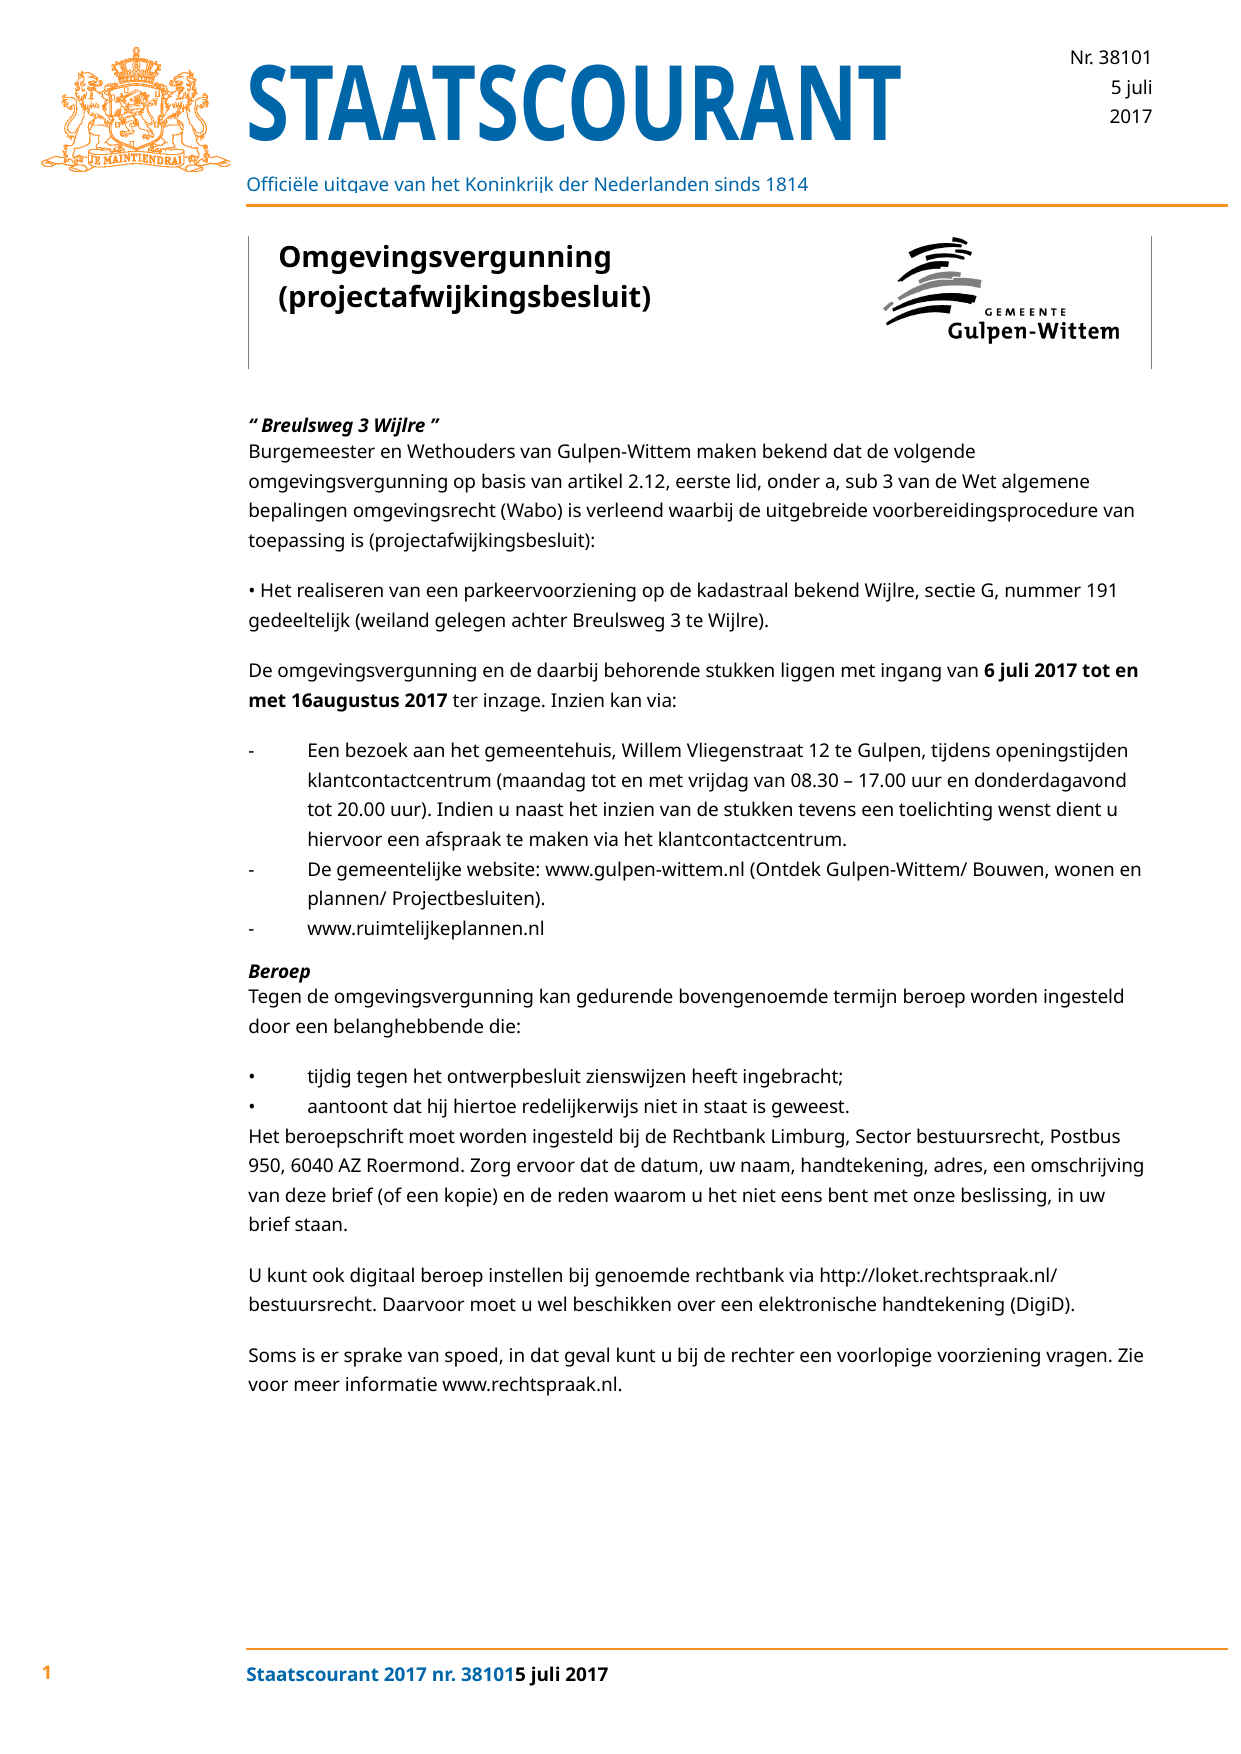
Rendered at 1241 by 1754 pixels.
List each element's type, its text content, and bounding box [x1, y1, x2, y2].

text Tegen de omgevingsvergunning kan gedurende bovengenoemde termijn beroep worden ingesteld door een belanghebbende die: [248, 984, 1152, 1039]
table_header [850, 236, 1151, 369]
picture [41, 47, 231, 172]
list tijdig tegen het ontwerpbesluit zienswijzen heeft ingebracht; [248, 1064, 1152, 1089]
text Soms is er sprake van spoed, in dat geval kunt u bij de rechter een voorlopige voorziening vragen. Zie voor meer informatie www.rechtspraak.nl. [248, 1342, 1152, 1397]
list Een bezoek aan het gemeentehuis, Willem Vliegenstraat 12 te Gulpen, tijdens openingstijden klantcontactcentrum (maandag tot en met vrijdag van 08.30 – 17.00 uur en donderdagavond tot 20.00 uur). Indien u naast het inzien van de stukken tevens een toelichting wenst dient u hiervoor een afspraak te maken via het klantcontactcentrum. [248, 737, 1152, 852]
text • Het realiseren van een parkeervoorziening op de kadastraal bekend Wijlre, sectie G, nummer 191 gedeeltelijk (weiland gelegen achter Breulsweg 3 te Wijlre). [248, 577, 1152, 633]
text “ Breulsweg 3 Wijlre ” [248, 412, 1152, 438]
text Beroep [248, 958, 1152, 984]
list www.ruimtelijkeplannen.nl [248, 915, 1152, 941]
list aantoont dat hij hiertoe redelijkerwijs niet in staat is geweest. [248, 1093, 1152, 1119]
table_header Omgevingsvergunning (projectafwijkingsbesluit) [249, 236, 850, 369]
text U kunt ook digitaal beroep instellen bij genoemde rechtbank via http://loket.rechtspraak.nl/ bestuursrecht. Daarvoor moet u wel beschikken over een elektronische handtekening (DigiD). [248, 1262, 1152, 1317]
text Het beroepschrift moet worden ingesteld bij de Rechtbank Limburg, Sector bestuursrecht, Postbus 950, 6040 AZ Roermond. Zorg ervoor dat de datum, uw naam, handtekening, adres, een omschrijving van deze brief (of een kopie) en de reden waarom u het niet eens bent met onze beslissing, in uw brief staan. [248, 1123, 1152, 1237]
text Burgemeester en Wethouders van Gulpen-Wittem maken bekend dat de volgende omgevingsvergunning op basis van artikel 2.12, eerste lid, onder a, sub 3 van de Wet algemene bepalingen omgevingsrecht (Wabo) is verleend waarbij de uitgebreide voorbereidingsprocedure van toepassing is (projectafwijkingsbesluit): [248, 438, 1152, 553]
list De gemeentelijke website: www.gulpen-wittem.nl (Ontdek Gulpen-Wittem/ Bouwen, wonen en plannen/ Projectbesluiten). [248, 856, 1152, 911]
text De omgevingsvergunning en de daarbij behorende stukken liggen met ingang van 6 juli 2017 tot en met 16augustus 2017 ter inzage. Inzien kan via: [248, 657, 1152, 713]
picture [882, 236, 1119, 344]
